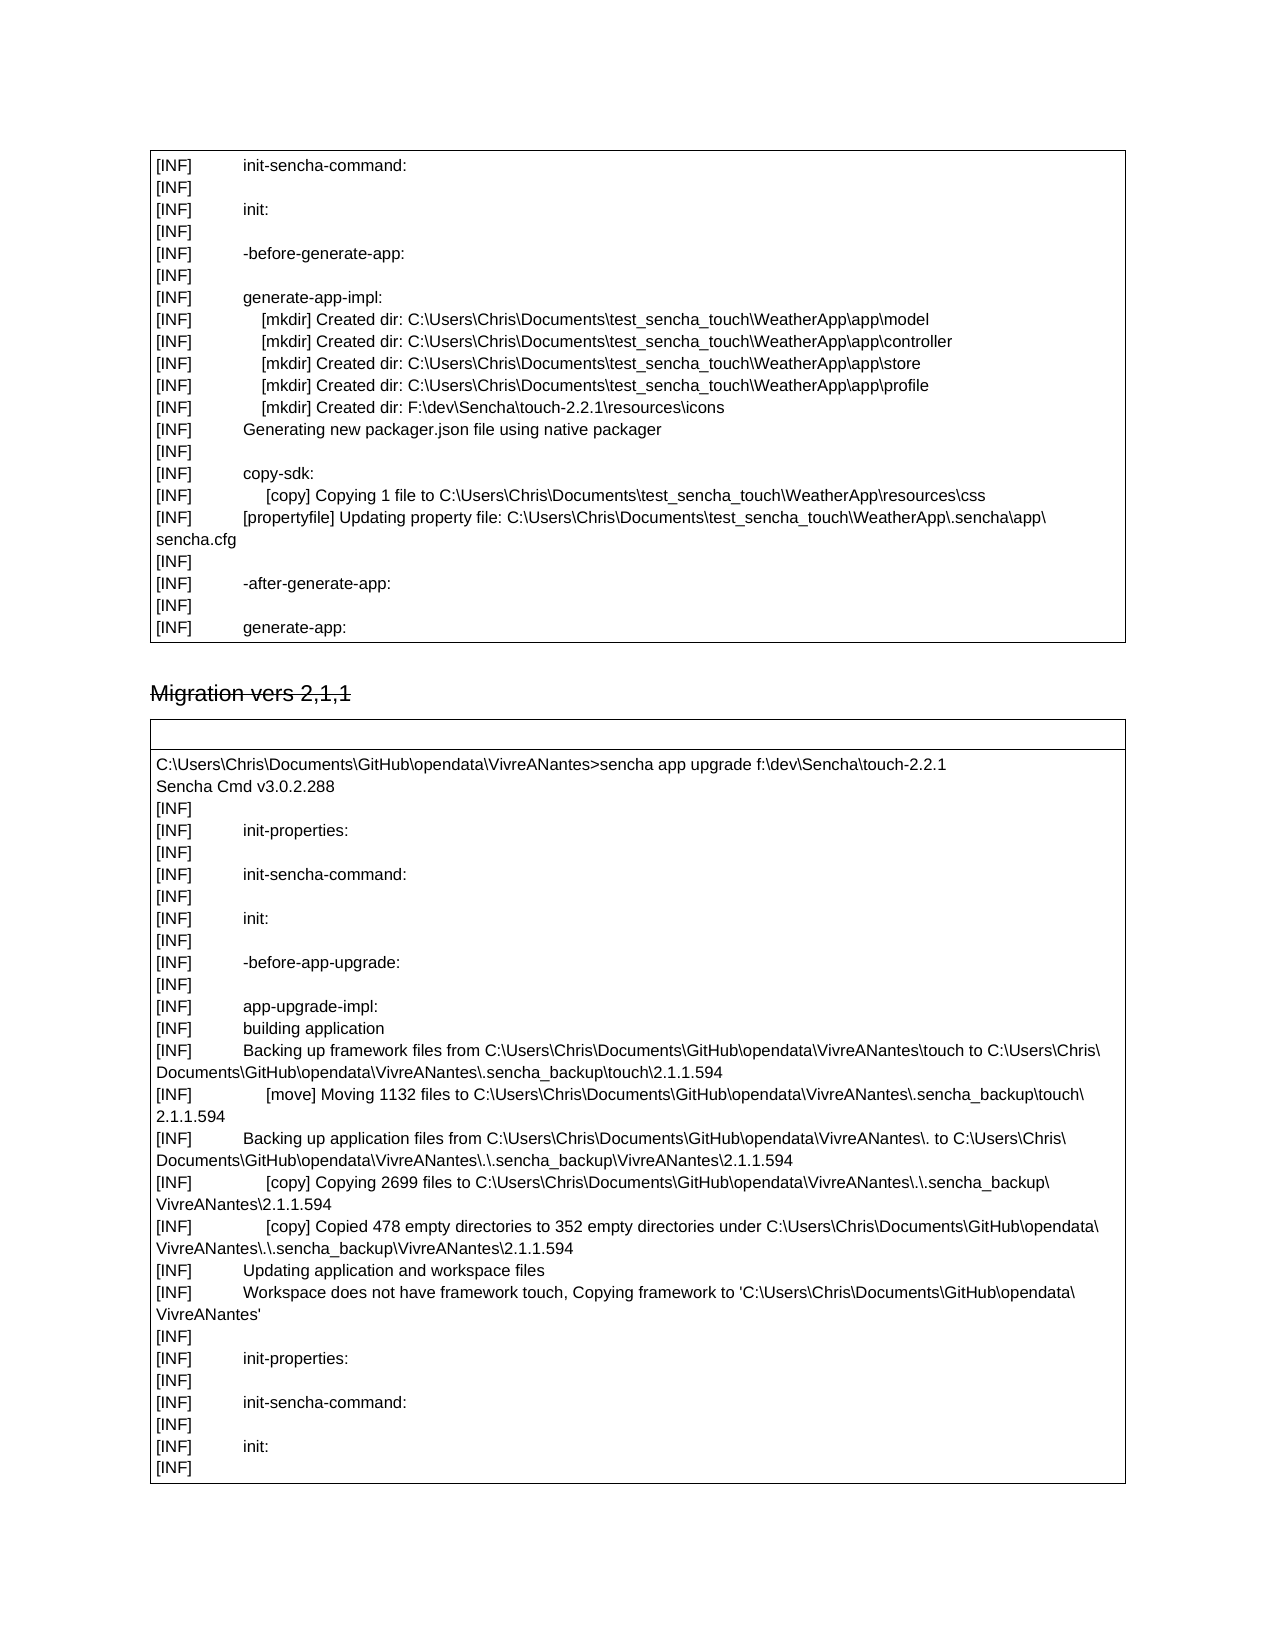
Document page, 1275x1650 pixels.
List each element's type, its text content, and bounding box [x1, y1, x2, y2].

table_header [151, 720, 1125, 749]
table_cell C:\Users\Chris\Documents\GitHub\opendata\VivreANantes>sencha app upgrade f:\dev\Sencha\touch-2.2.1 Sencha Cmd v3.0.2.288 [INF] [INF] init-properties: [INF] [INF] init-sencha-command: [INF] [INF] init: [INF] [INF] -before-app-upgrade: [INF] [INF] app-upgrade-impl: [INF] building application [INF] Backing up framework files from C:\Users\Chris\Documents\GitHub\opendata\VivreANantes\touch to C:\Users\Chris\Documents\GitHub\opendata\VivreANantes\.sencha_backup\touch\2.1.1.594 [INF] [move] Moving 1132 files to C:\Users\Chris\Documents\GitHub\opendata\VivreANantes\.sencha_backup\touch\2.1.1.594 [INF] Backing up application files from C:\Users\Chris\Documents\GitHub\opendata\VivreANantes\. to C:\Users\Chris\Documents\GitHub\opendata\VivreANantes\.\.sencha_backup\VivreANantes\2.1.1.594 [INF] [copy] Copying 2699 files to C:\Users\Chris\Documents\GitHub\opendata\VivreANantes\.\.sencha_backup\VivreANantes\2.1.1.594 [INF] [copy] Copied 478 empty directories to 352 empty directories under C:\Users\Chris\Documents\GitHub\opendata\VivreANantes\.\.sencha_backup\VivreANantes\2.1.1.594 [INF] Updating application and workspace files [INF] Workspace does not have framework touch, Copying framework to 'C:\Users\Chris\Documents\GitHub\opendata\VivreANantes' [INF] [INF] init-properties: [INF] [INF] init-sencha-command: [INF] [INF] init: [INF] [151, 750, 1125, 1483]
table_cell [INF] init-sencha-command: [INF] [INF] init: [INF] [INF] -before-generate-app: [INF] [INF] generate-app-impl: [INF] [mkdir] Created dir: C:\Users\Chris\Documents\test_sencha_touch\WeatherApp\app\model [INF] [mkdir] Created dir: C:\Users\Chris\Documents\test_sencha_touch\WeatherApp\app\controller [INF] [mkdir] Created dir: C:\Users\Chris\Documents\test_sencha_touch\WeatherApp\app\store [INF] [mkdir] Created dir: C:\Users\Chris\Documents\test_sencha_touch\WeatherApp\app\profile [INF] [mkdir] Created dir: F:\dev\Sencha\touch-2.2.1\resources\icons [INF] Generating new packager.json file using native packager [INF] [INF] copy-sdk: [INF] [copy] Copying 1 file to C:\Users\Chris\Documents\test_sencha_touch\WeatherApp\resources\css [INF] [propertyfile] Updating property file: C:\Users\Chris\Documents\test_sencha_touch\WeatherApp\.sencha\app\sencha.cfg [INF] [INF] -after-generate-app: [INF] [INF] generate-app: [151, 151, 1125, 642]
text Migration vers 2,1,1 [150, 680, 1125, 706]
